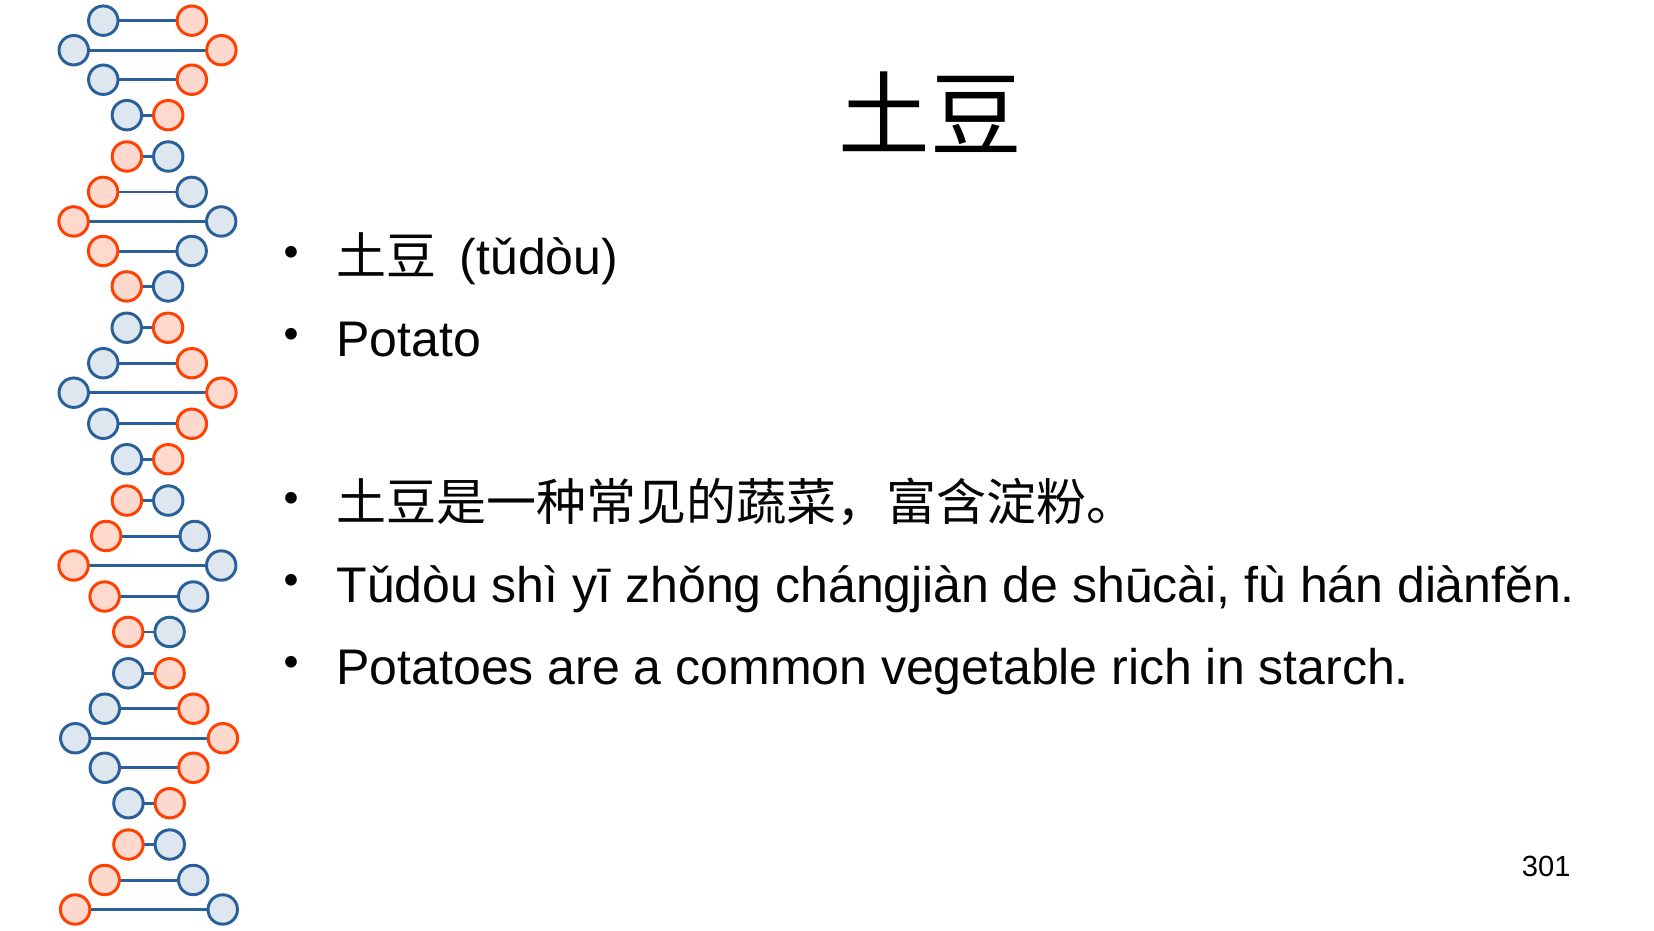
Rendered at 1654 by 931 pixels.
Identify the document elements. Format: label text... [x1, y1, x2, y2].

title 土豆 [265, 35, 1595, 189]
list 土豆 (tǔdòu) Potato 土豆是一种常见的蔬菜，富含淀粉。 Tǔdòu shì yī zhǒng chángjiàn de shūcài, fù hán diànfěn. Potatoes are a common vegetable rich in starch. [265, 224, 1595, 764]
